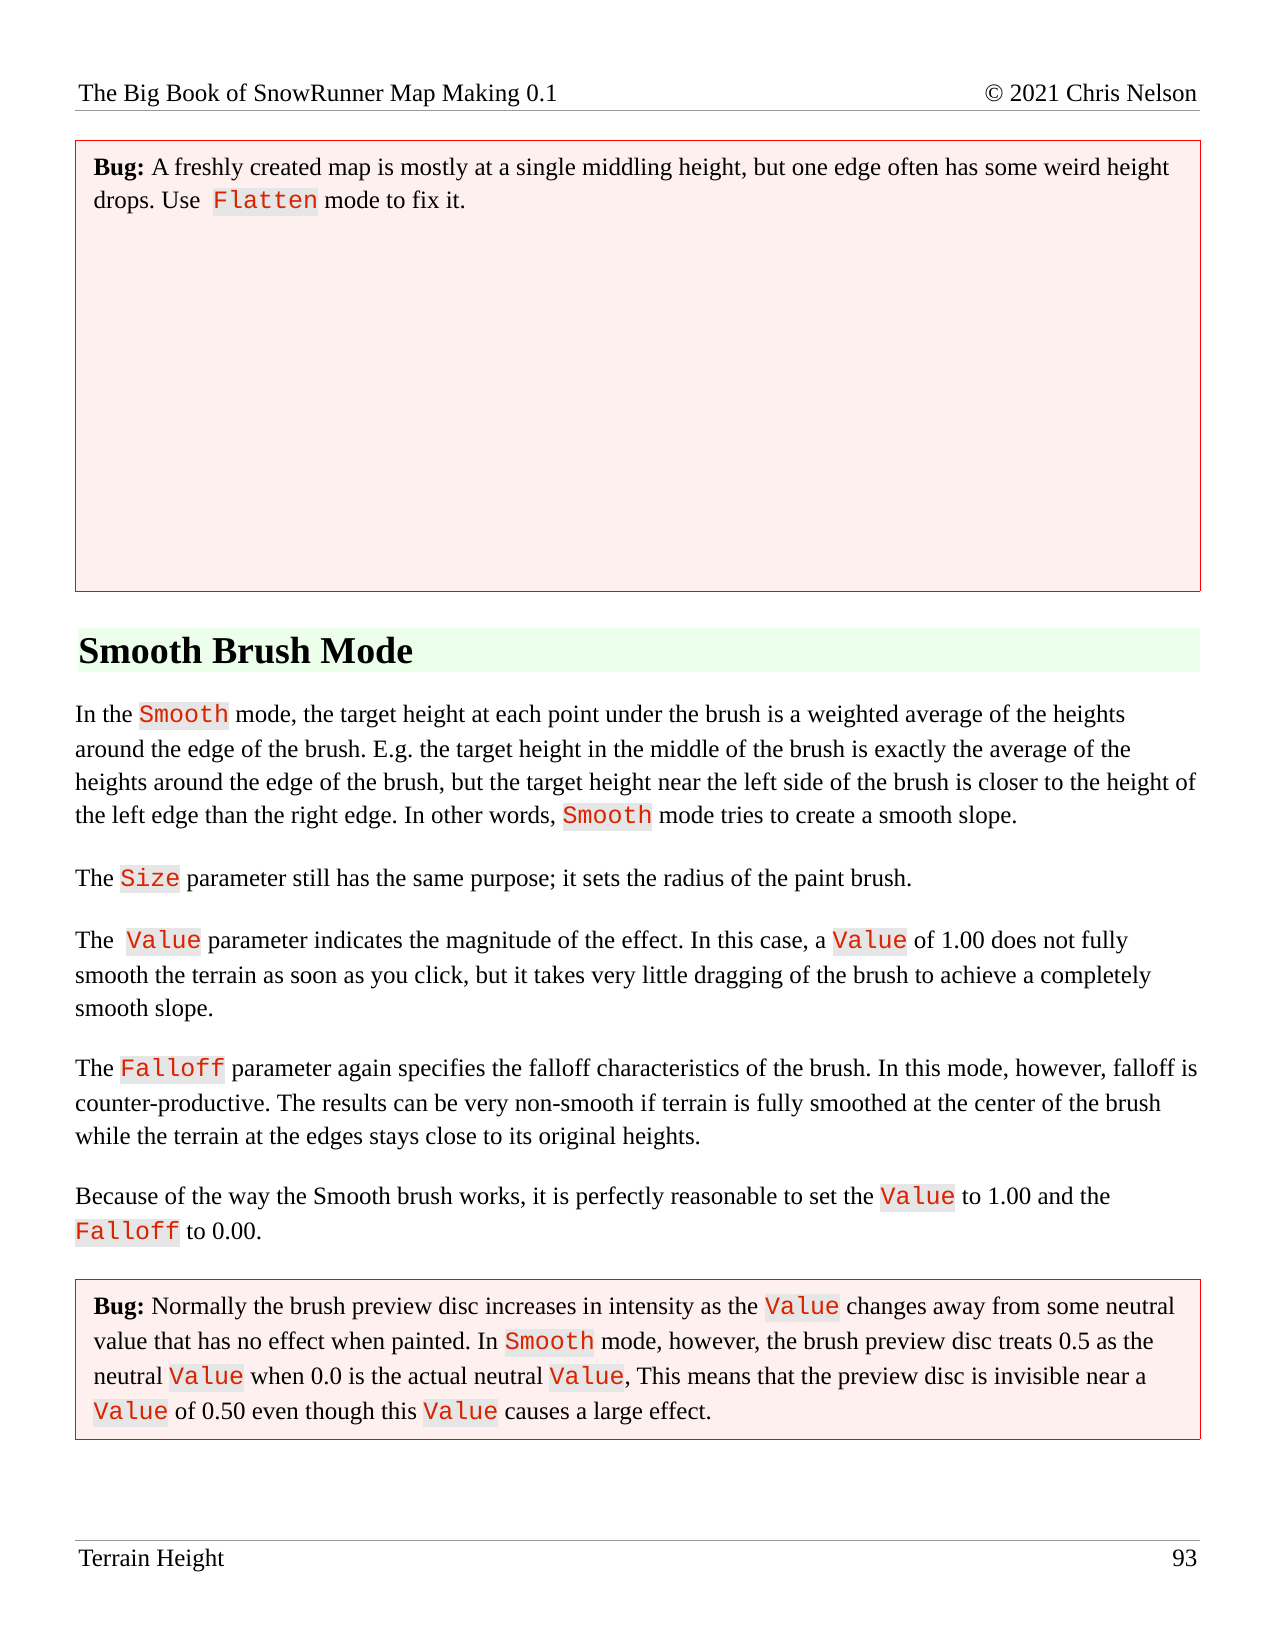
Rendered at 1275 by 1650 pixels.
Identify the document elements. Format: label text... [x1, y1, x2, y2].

text In the Smooth mode, the target height at each point under the brush is a weighted average of the heights around the edge of the brush. E.g. the target height in the middle of the brush is exactly the average of the heights around the edge of the brush, but the target height near the left side of the brush is closer to the height of the left edge than the right edge. In other words, Smooth mode tries to create a smooth slope. [75, 699, 1200, 831]
text The Falloff parameter again specifies the falloff characteristics of the brush. In this mode, however, falloff is counter-productive. The results can be very non-smooth if terrain is fully smoothed at the center of the brush while the terrain at the edges stays close to its original heights. [75, 1053, 1200, 1150]
list Normally the brush preview disc increases in intensity as the Value changes away from some neutral value that has no effect when painted. In Smooth mode, however, the brush preview disc treats 0.5 as the neutral Value when 0.0 is the actual neutral Value, This means that the preview disc is invisible near a Value of 0.50 even though this Value causes a large effect. [76, 1280, 1200, 1439]
list A freshly created map is mostly at a single middling height, but one edge often has some weird height drops. Use Flatten mode to fix it. [76, 141, 1200, 216]
subtitle Smooth Brush Mode [78, 628, 1200, 672]
text Because of the way the Smooth brush works, it is perfectly reasonable to set the Value to 1.00 and the Falloff to 0.00. [75, 1181, 1200, 1247]
text The Size parameter still has the same purpose; it sets the radius of the paint brush. [75, 863, 1200, 893]
text The Value parameter indicates the magnitude of the effect. In this case, a Value of 1.00 does not fully smooth the terrain as soon as you click, but it takes very little dragging of the brush to achieve a completely smooth slope. [75, 925, 1200, 1022]
